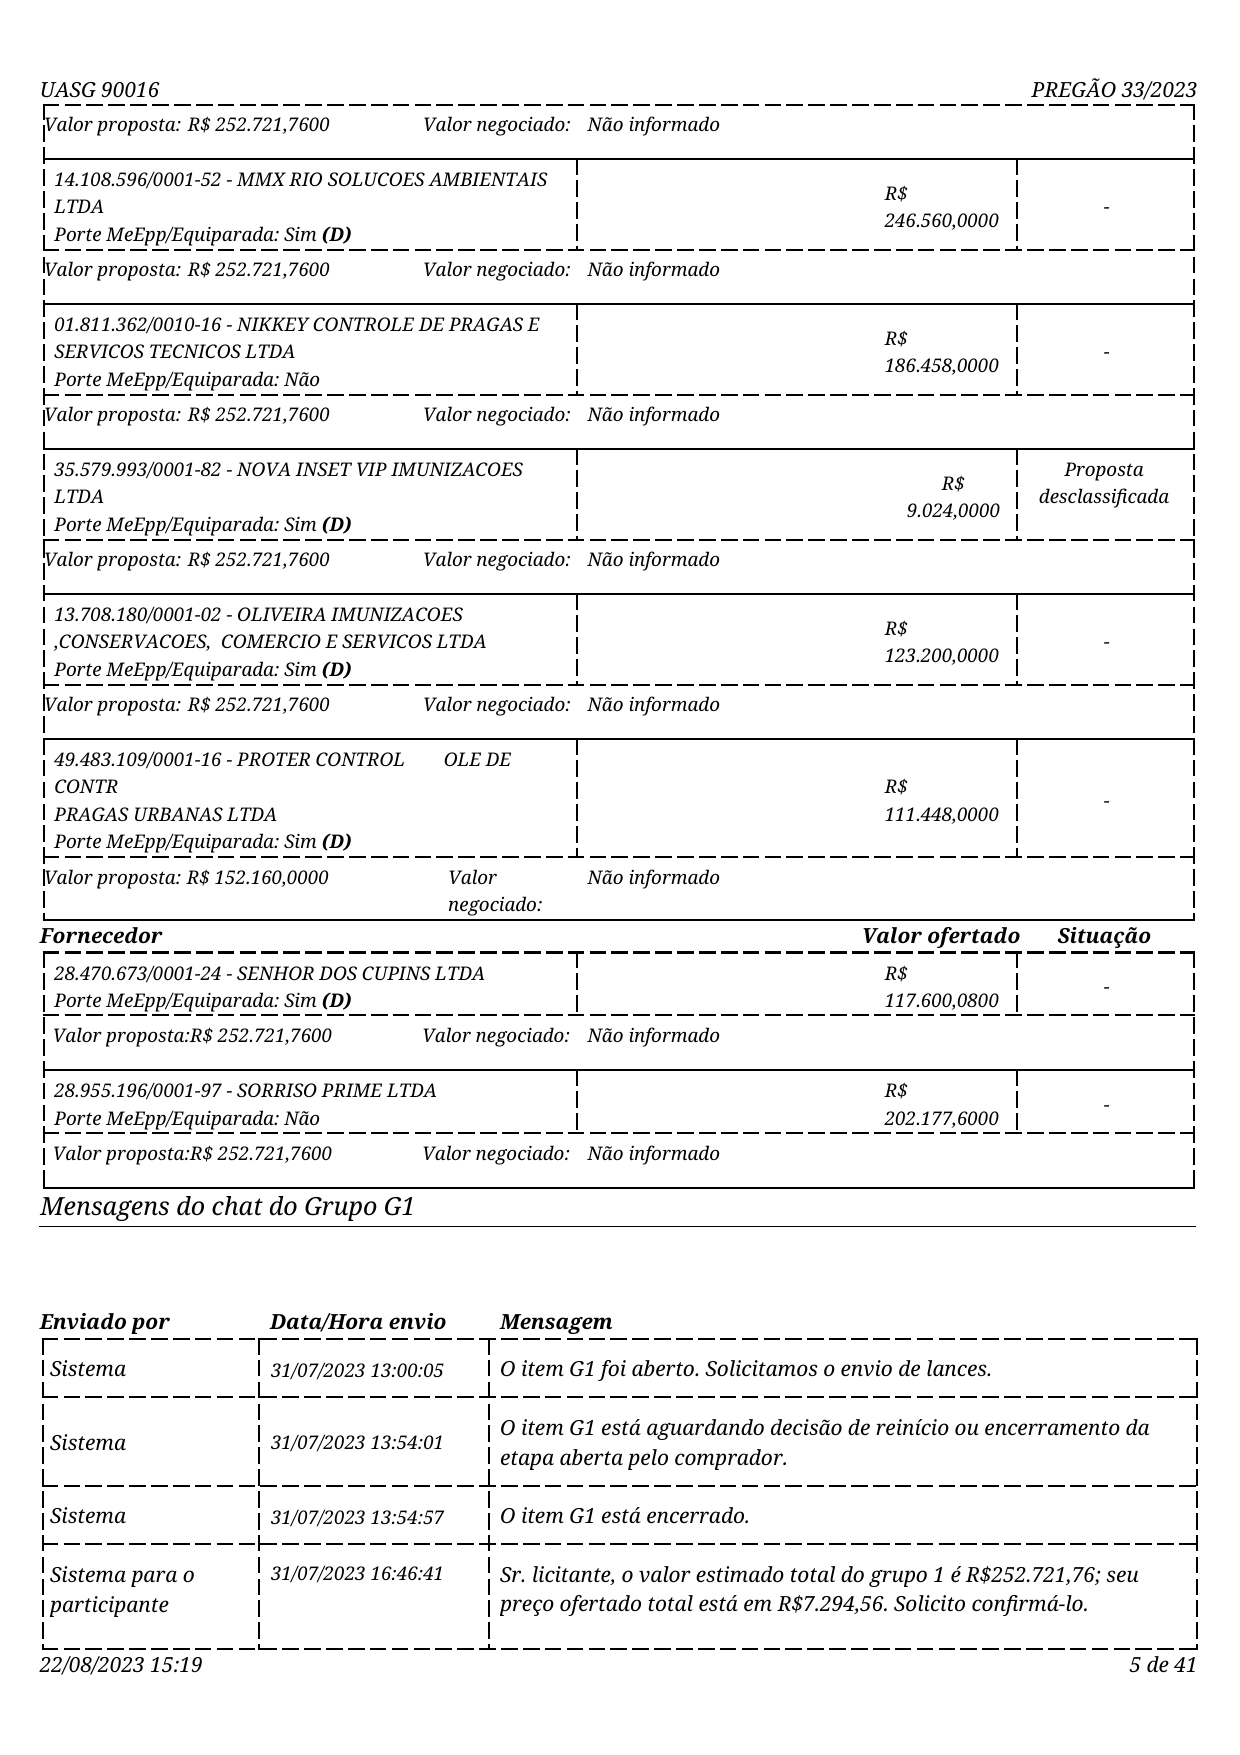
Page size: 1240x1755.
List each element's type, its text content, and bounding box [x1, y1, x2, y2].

table_cell Não informado [577, 394, 876, 448]
table_cell Proposta desclassificada [1017, 450, 1194, 538]
table_cell Valor proposta: R$ 252.721,7600 Valor negociado: [44, 249, 577, 303]
table_cell R$ 9.024,0000 [876, 450, 1017, 538]
table_cell 31/07/2023 13:54:57 [259, 1485, 488, 1543]
table_cell [876, 1132, 1017, 1187]
table_cell Valor proposta: R$ 252.721,7600 Valor negociado: [44, 1014, 577, 1069]
table_cell R$ 123.200,0000 [876, 595, 1017, 683]
table_cell 13.708.180/0001-02 - OLIVEIRA IMUNIZACOES ,CONSERVACOES, COMERCIO E SERVICOS LTDA Porte MeEpp/Equiparada: Sim (D) [44, 595, 577, 683]
table_header Sistema [43, 1338, 259, 1396]
table_cell 01.811.362/0010-16 - NIKKEY CONTROLE DE PRAGAS E SERVICOS TECNICOS LTDA Porte MeEpp/Equiparada: Não [44, 305, 577, 393]
table_cell - [1017, 740, 1194, 856]
table_header O item G1 foi aberto. Solicitamos o envio de lances. [489, 1338, 1197, 1396]
table_cell 14.108.596/0001-52 - MMX RIO SOLUCOES AMBIENTAIS LTDA Porte MeEpp/Equiparada: Sim (D) [44, 160, 577, 248]
table_header [577, 951, 876, 1014]
table_cell Sistema para o participante [43, 1543, 259, 1648]
table_cell [1017, 104, 1194, 158]
table_header - [1017, 951, 1194, 1014]
table_cell [577, 305, 876, 393]
table_cell Não informado [577, 684, 876, 738]
table_cell [1017, 1132, 1194, 1187]
table_cell [1017, 539, 1194, 593]
table_cell [577, 160, 876, 248]
text Fornecedor Valor ofertado Situação [39, 921, 1200, 949]
table_cell R$ 202.177,6000 [876, 1071, 1017, 1132]
table_cell Não informado [577, 1132, 876, 1187]
table_cell Não informado [577, 249, 876, 303]
table_cell [876, 249, 1017, 303]
table_header 31/07/2023 13:00:05 [259, 1338, 488, 1396]
table_cell [1017, 249, 1194, 303]
table_cell [876, 394, 1017, 448]
table_header 28.470.673/0001-24 - SENHOR DOS CUPINS LTDA Porte MeEpp/Equiparada: Sim (D) [44, 951, 577, 1014]
table_cell [876, 104, 1017, 158]
table_cell Valor proposta: R$ 252.721,7600 Valor negociado: [44, 539, 577, 593]
table_cell [1017, 394, 1194, 448]
table_cell 31/07/2023 16:46:41 [259, 1543, 488, 1648]
table_cell - [1017, 160, 1194, 248]
text Mensagens do chat do Grupo G1 [40, 1189, 1200, 1223]
table_cell 49.483.109/0001-16 - PROTER CONTROL CONTR PRAGAS URBANAS LTDA Porte MeEpp/Equiparada: Sim (D) [44, 740, 448, 856]
table_cell - [1017, 595, 1194, 683]
table_cell R$ 186.458,0000 [876, 305, 1017, 393]
table_cell Não informado [577, 104, 876, 158]
table_cell Sr. licitante, o valor estimado total do grupo 1 é R$252.721,76; seu preço ofertado total está em R$7.294,56. Solicito confirmá-lo. [489, 1543, 1197, 1648]
table_cell Valor proposta: R$ 252.721,7600 Valor negociado: [44, 104, 577, 158]
table_cell [876, 856, 1017, 919]
table_cell [577, 1071, 876, 1132]
table_cell - [1017, 1071, 1194, 1132]
table_cell Não informado [577, 856, 876, 919]
table_header R$ 117.600,0800 [876, 951, 1017, 1014]
table_cell R$ 246.560,0000 [876, 160, 1017, 248]
text Enviado por Data/Hora envio Mensagem [39, 1307, 1200, 1336]
table_cell R$ 111.448,0000 [876, 740, 1017, 856]
table_cell Valor proposta: R$ 252.721,7600 Valor negociado: [44, 1132, 577, 1187]
table_cell 35.579.993/0001-82 - NOVA INSET VIP IMUNIZACOES LTDA Porte MeEpp/Equiparada: Sim (D) [44, 450, 577, 538]
table_cell [577, 450, 876, 538]
table_cell [876, 539, 1017, 593]
table_cell Valor proposta: R$ 252.721,7600 Valor negociado: [44, 394, 577, 448]
table_cell [1017, 856, 1194, 919]
table_cell [577, 740, 876, 856]
table_cell 28.955.196/0001-97 - SORRISO PRIME LTDA Porte MeEpp/Equiparada: Não [44, 1071, 577, 1132]
table_cell Sistema [43, 1485, 259, 1543]
table_cell [876, 1014, 1017, 1069]
table_cell [1017, 1014, 1194, 1069]
table_cell [577, 595, 876, 683]
table_cell OLE DE [448, 740, 577, 856]
table_cell Valor negociado: [448, 856, 577, 919]
table_cell Não informado [577, 539, 876, 593]
table_cell - [1017, 305, 1194, 393]
table_cell Não informado [577, 1014, 876, 1069]
table_cell O item G1 está aguardando decisão de reinício ou encerramento da etapa aberta pelo comprador. [489, 1396, 1197, 1485]
table_cell Valor proposta: R$ 252.721,7600 Valor negociado: [44, 684, 577, 738]
table_cell Valor proposta: R$ 152.160,0000 [44, 856, 448, 919]
table_cell [876, 684, 1017, 738]
table_cell Sistema [43, 1396, 259, 1485]
table_cell [1017, 684, 1194, 738]
table_cell O item G1 está encerrado. [489, 1485, 1197, 1543]
table_cell 31/07/2023 13:54:01 [259, 1396, 488, 1485]
